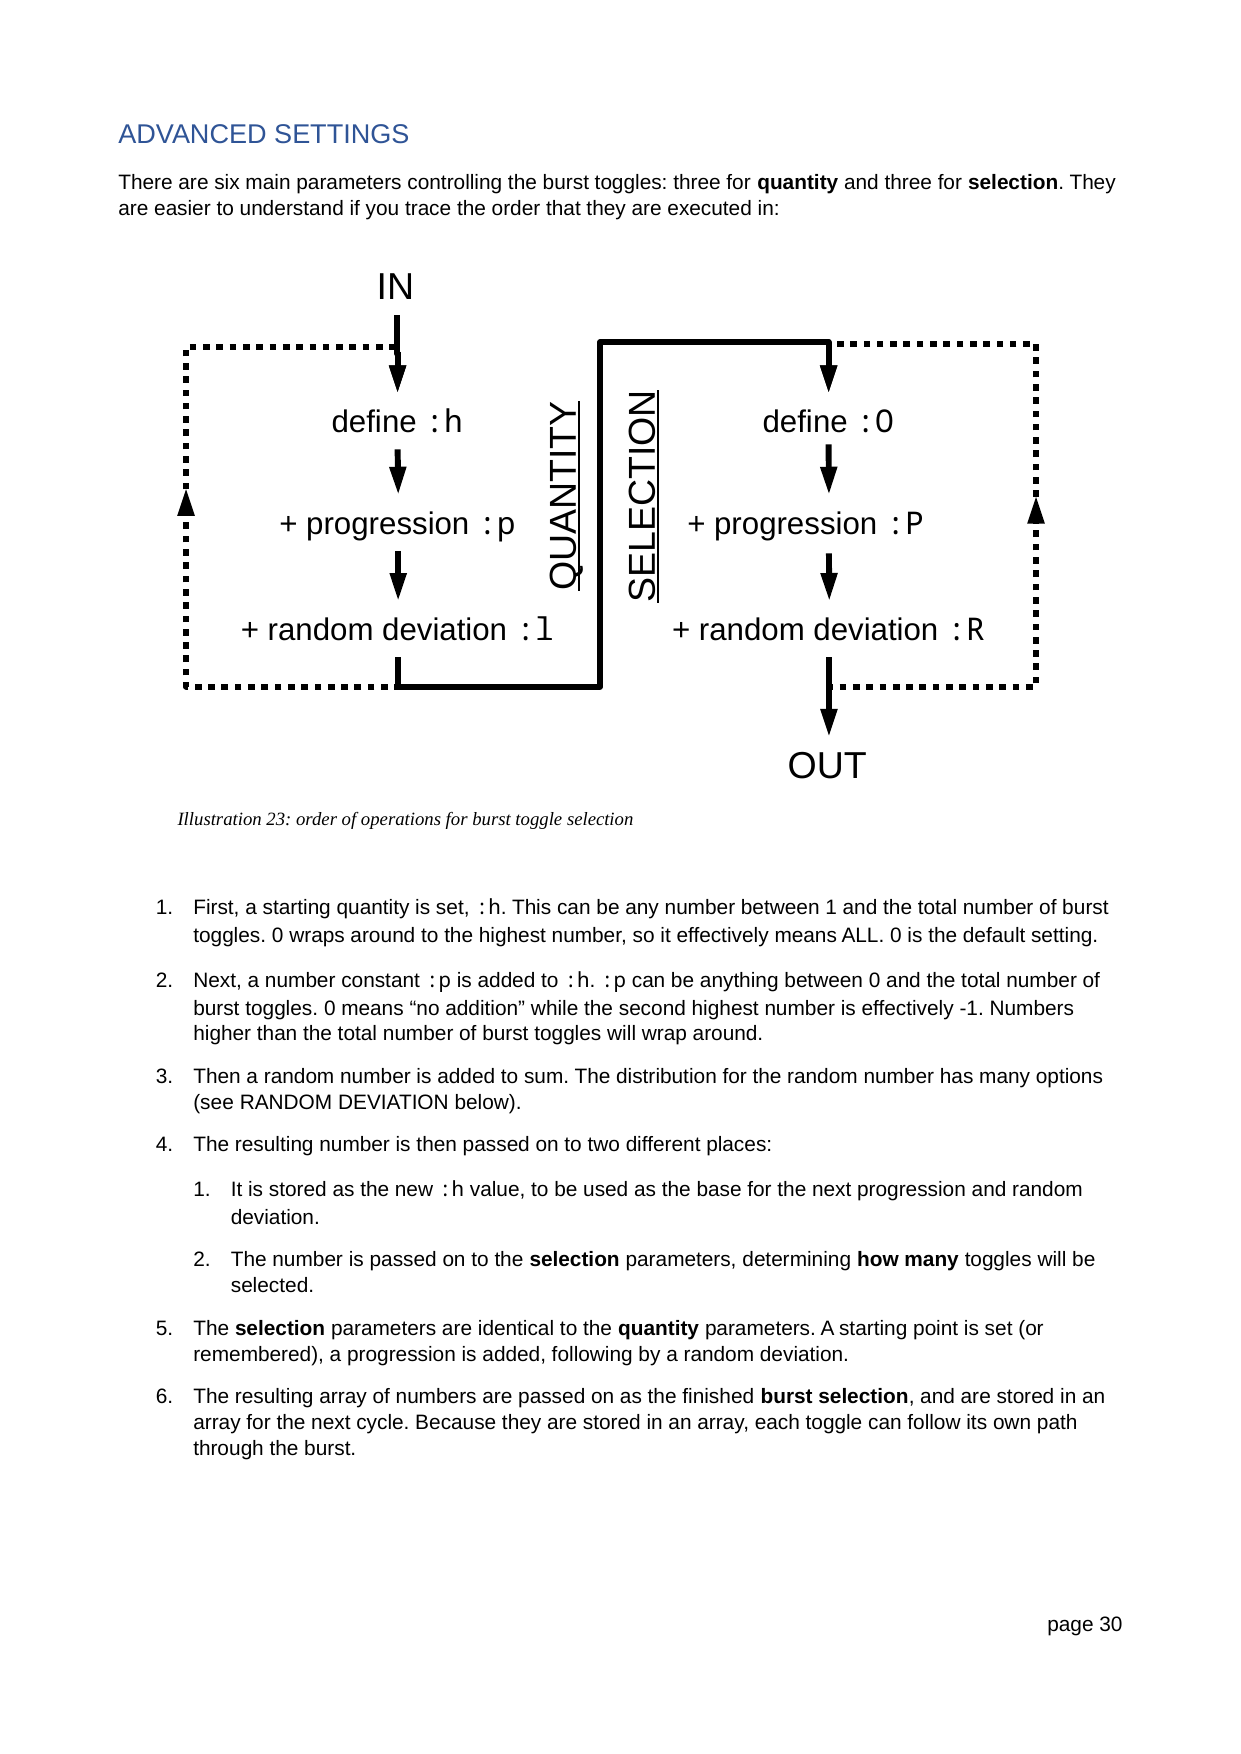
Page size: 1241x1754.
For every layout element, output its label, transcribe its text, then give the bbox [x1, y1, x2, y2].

list The selection parameters are identical to the quantity parameters. A starting point is set (or remembered), a progression is added, following by a random deviation. [156, 1316, 1122, 1365]
text Illustration 23: order of operations for burst toggle selection [177, 269, 1045, 829]
list It is stored as the new :h value, to be used as the base for the next progression and random deviation. [193, 1174, 1122, 1229]
list The resulting array of numbers are passed on as the finished burst selection, and are stored in an array for the next cycle. Because they are stored in an array, each toggle can follow its own path through the burst. [156, 1384, 1122, 1459]
list Then a random number is added to sum. The distribution for the random number has many options (see RANDOM DEVIATION below). [156, 1064, 1122, 1113]
list The resulting number is then passed on to two different places: [156, 1132, 1122, 1156]
subtitle ADVANCED SETTINGS [118, 118, 1122, 149]
list First, a starting quantity is set, :h. This can be any number between 1 and the total number of burst toggles. 0 wraps around to the highest number, so it effectively means ALL. 0 is the default setting. [156, 892, 1122, 946]
text There are six main parameters controlling the burst toggles: three for quantity and three for selection. They are easier to understand if you trace the order that they are executed in: [118, 169, 1122, 219]
list Next, a number constant :p is added to :h. :p can be anything between 0 and the total number of burst toggles. 0 means “no addition” while the second highest number is effectively -1. Numbers higher than the total number of burst toggles will wrap around. [156, 965, 1122, 1045]
list The number is passed on to the selection parameters, determining how many toggles will be selected. [193, 1247, 1122, 1297]
